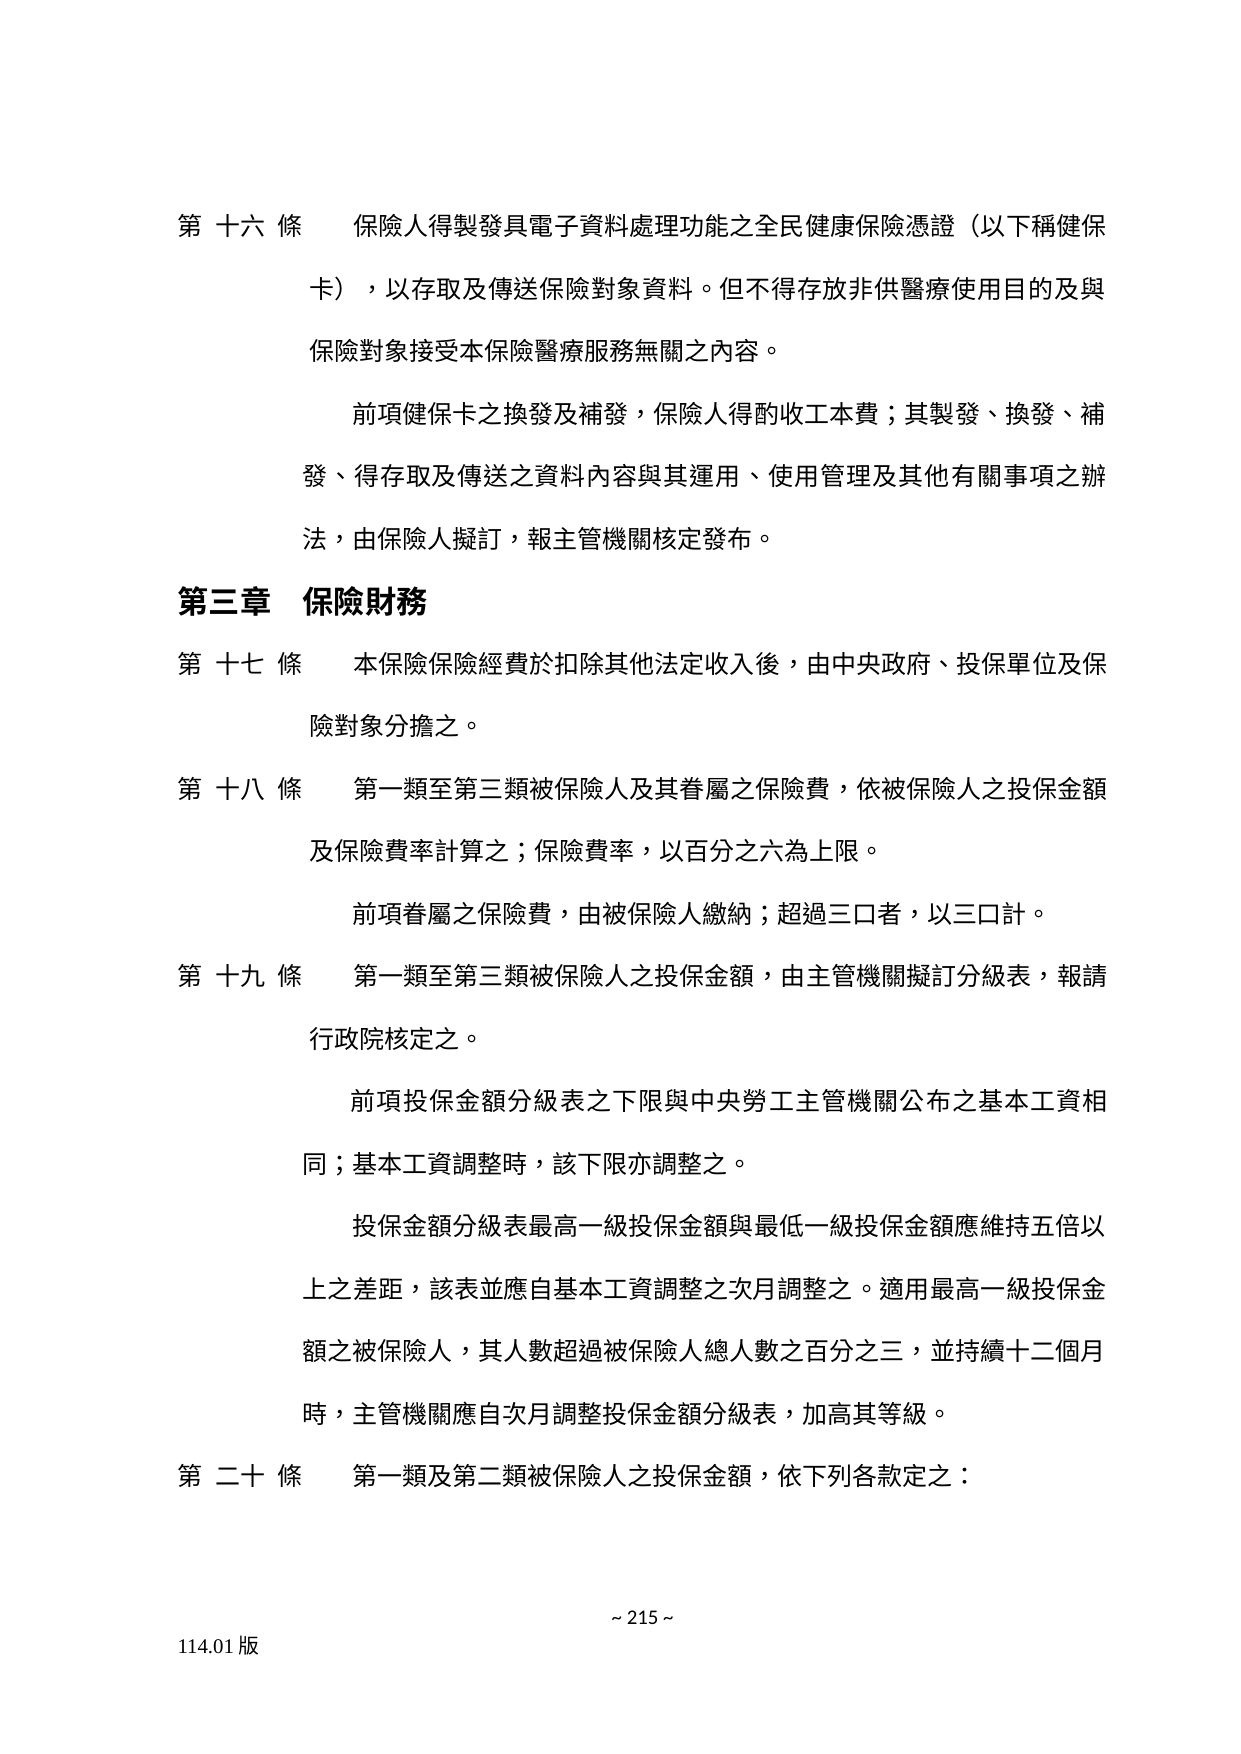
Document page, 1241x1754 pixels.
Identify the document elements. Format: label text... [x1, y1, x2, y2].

text 前項投保金額分級表之下限與中央勞工主管機關公布之基本工資相同；基本工資調整時，該下限亦調整之。 [302, 1058, 1107, 1183]
text 第 十七 條 本保險保險經費於扣除其他法定收入後，由中央政府、投保單位及保險對象分擔之。 [177, 621, 1107, 746]
text 第三章 保險財務 [177, 558, 1107, 621]
text 前項健保卡之換發及補發，保險人得酌收工本費；其製發、換發、補發、得存取及傳送之資料內容與其運用、使用管理及其他有關事項之辦法，由保險人擬訂，報主管機關核定發布。 [302, 371, 1107, 558]
text 第 十九 條 第一類至第三類被保險人之投保金額，由主管機關擬訂分級表，報請行政院核定之。 [177, 933, 1107, 1058]
text 投保金額分級表最高一級投保金額與最低一級投保金額應維持五倍以上之差距，該表並應自基本工資調整之次月調整之。適用最高一級投保金額之被保險人，其人數超過被保險人總人數之百分之三，並持續十二個月時，主管機關應自次月調整投保金額分級表，加高其等級。 [302, 1183, 1107, 1433]
text 第 二十 條 第一類及第二類被保險人之投保金額，依下列各款定之： [177, 1433, 1107, 1496]
text 第 十八 條 第一類至第三類被保險人及其眷屬之保險費，依被保險人之投保金額及保險費率計算之；保險費率，以百分之六為上限。 [177, 746, 1107, 871]
text 前項眷屬之保險費，由被保險人繳納；超過三口者，以三口計。 [302, 871, 1107, 933]
text 第 十六 條 保險人得製發具電子資料處理功能之全民健康保險憑證（以下稱健保卡），以存取及傳送保險對象資料。但不得存放非供醫療使用目的及與保險對象接受本保險醫療服務無關之內容。 [177, 183, 1107, 371]
